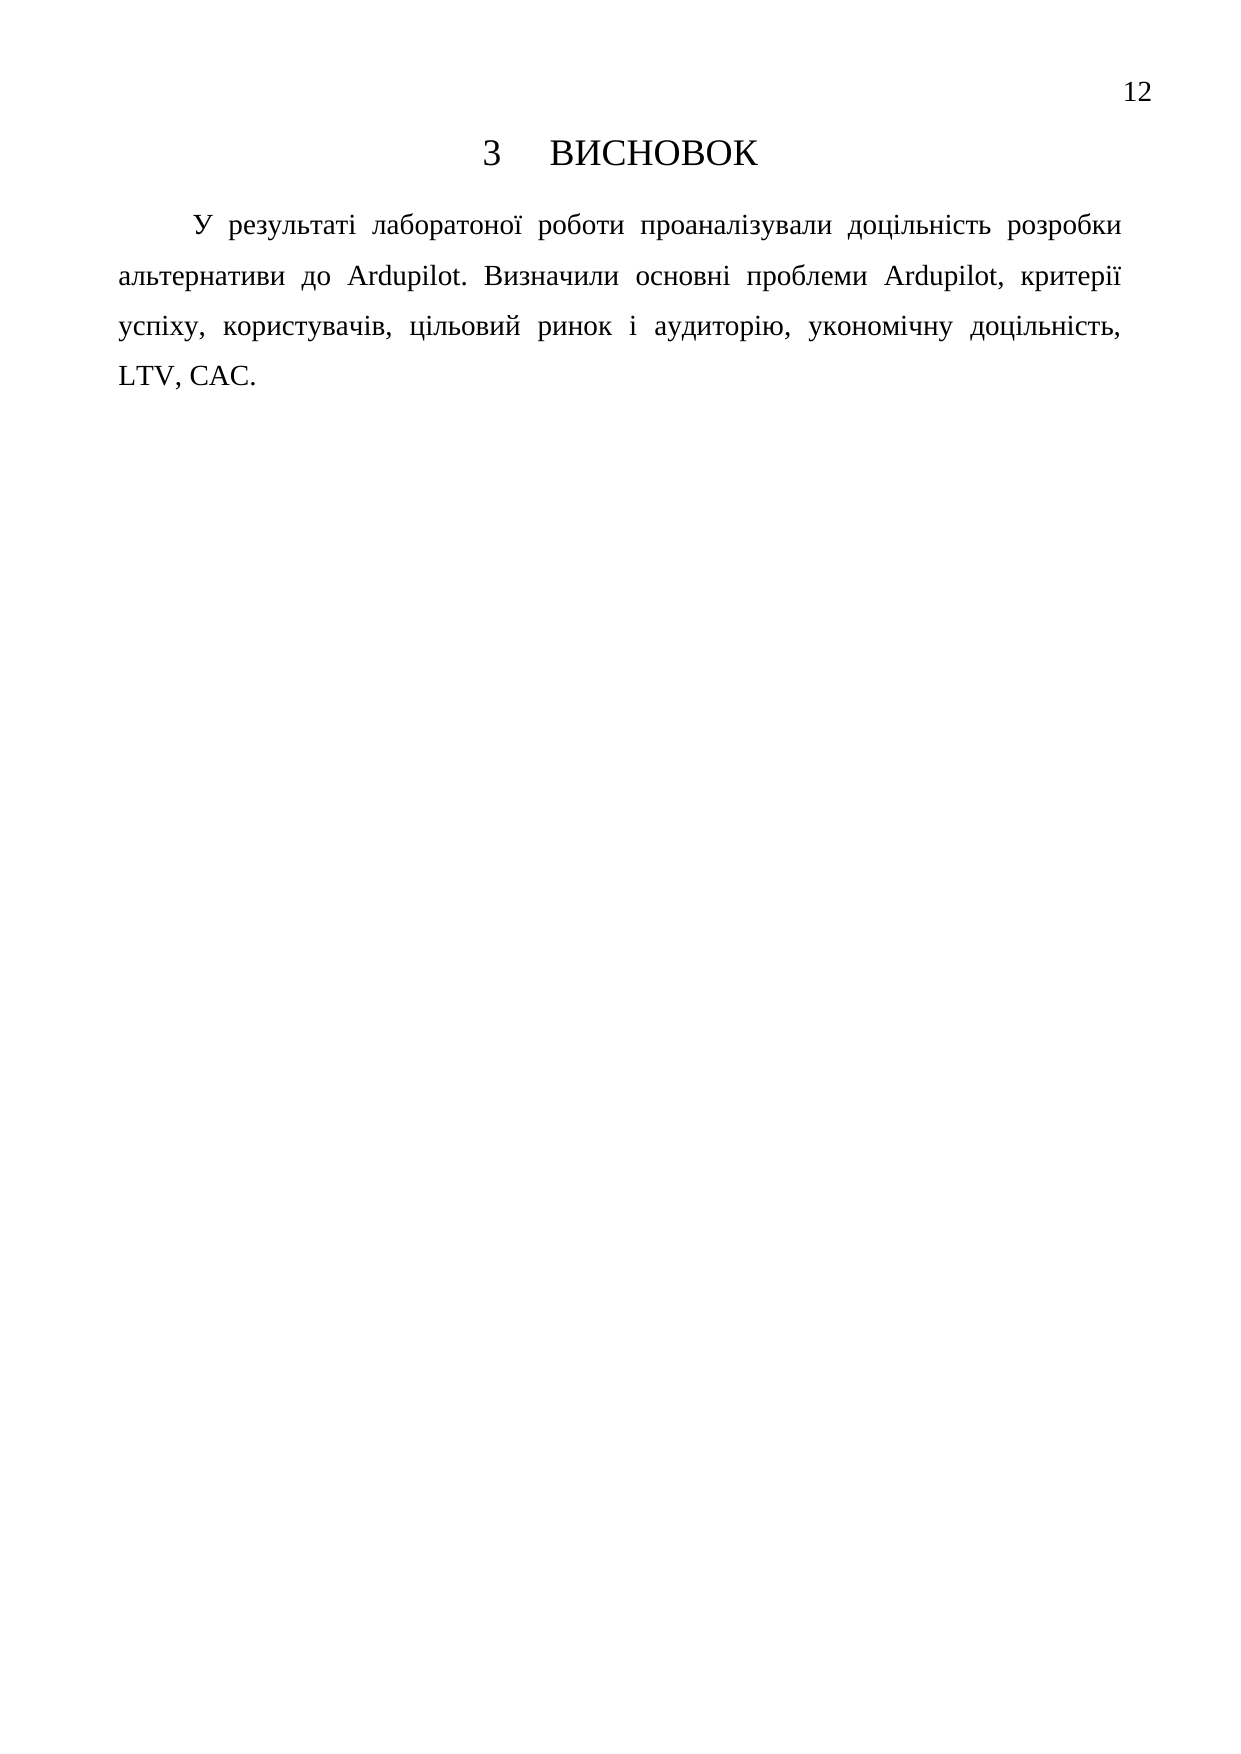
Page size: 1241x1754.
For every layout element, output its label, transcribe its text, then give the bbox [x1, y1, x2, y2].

text У результаті лаборатоної роботи проаналізували доцільність розробки альтернативи до Ardupilot. Визначили основні проблеми Ardupilot, критерії успіху, користувачів, цільовий ринок і аудиторію, укономічну доцільність, LTV, CAC. [118, 207, 1122, 392]
subtitle Висновок [118, 130, 1122, 173]
